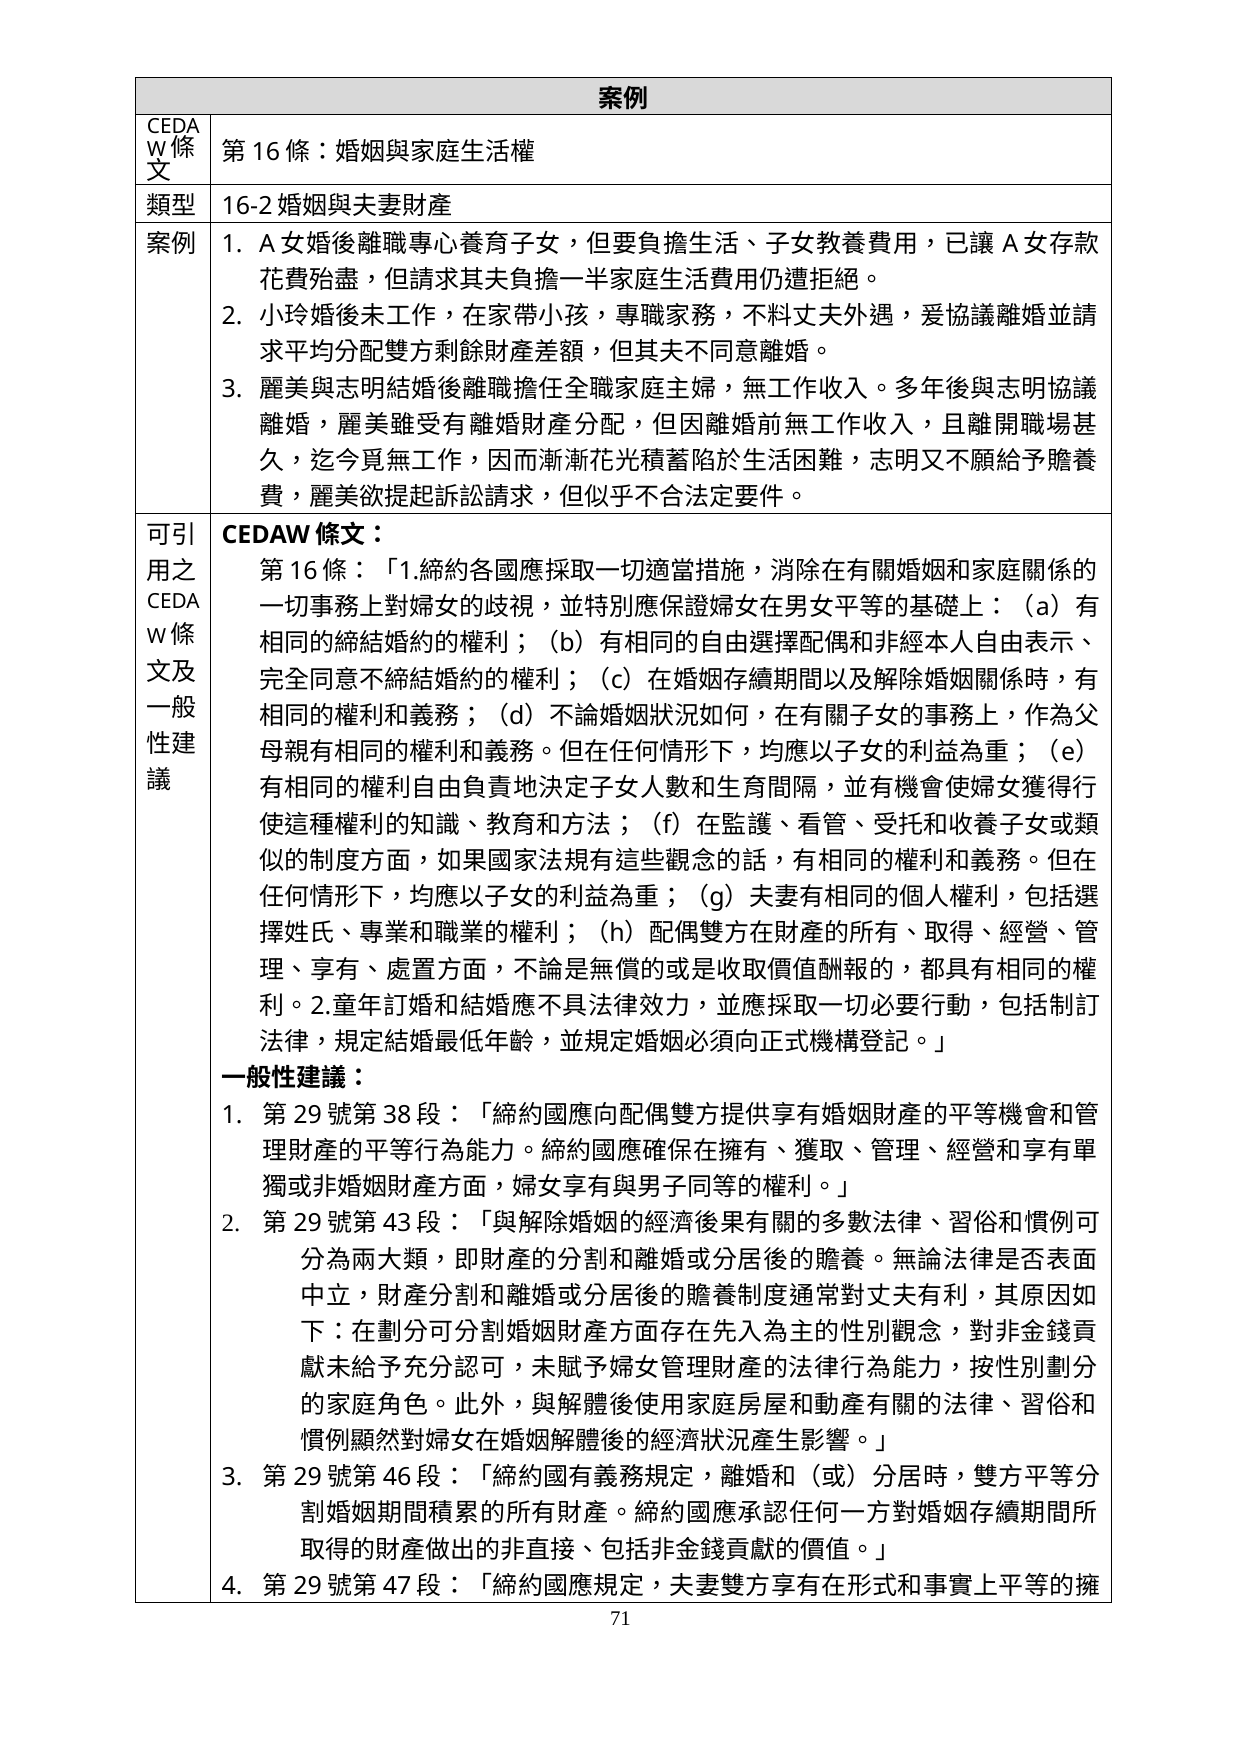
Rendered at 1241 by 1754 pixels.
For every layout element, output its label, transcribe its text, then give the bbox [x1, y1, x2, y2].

table_cell 可引用之CEDAW條文及一般性建議 [136, 514, 210, 1602]
table_cell 案例 [136, 223, 210, 513]
table_header 案例 [136, 78, 1111, 114]
table_cell 16-2婚姻與夫妻財產 [211, 185, 1111, 222]
table_cell CEDAW條文 [136, 115, 210, 184]
table_cell CEDAW條文： 第16條：「1.締約各國應採取一切適當措施，消除在有關婚姻和家庭關係的一切事務上對婦女的歧視，並特別應保證婦女在男女平等的基礎上：（a）有相同的締結婚約的權利；（b）有相同的自由選擇配偶和非經本人自由表示、完全同意不締結婚約的權利；（c）在婚姻存續期間以及解除婚姻關係時，有相同的權利和義務；（d）不論婚姻狀況如何，在有關子女的事務上，作為父母親有相同的權利和義務。但在任何情形下，均應以子女的利益為重；（e）有相同的權利自由負責地決定子女人數和生育間隔，並有機會使婦女獲得行使這種權利的知識、教育和方法；（f）在監護、看管、受托和收養子女或類似的制度方面，如果國家法規有這些觀念的話，有相同的權利和義務。但在任何情形下，均應以子女的利益為重；（g）夫妻有相同的個人權利，包括選擇姓氏、專業和職業的權利；（h）配偶雙方在財產的所有、取得、經營、管理、享有、處置方面，不論是無償的或是收取價值酬報的，都具有相同的權利。2.童年訂婚和結婚應不具法律效力，並應採取一切必要行動，包括制訂法律，規定結婚最低年齡，並規定婚姻必須向正式機構登記。」 一般性建議： 第29號第38段：「締約國應向配偶雙方提供享有婚姻財產的平等機會和管理財產的平等行為能力。締約國應確保在擁有、獲取、管理、經營和享有單獨或非婚姻財產方面，婦女享有與男子同等的權利。」 第29號第43段：「與解除婚姻的經濟後果有關的多數法律、習俗和慣例可分為兩大類，即財產的分割和離婚或分居後的贍養。無論法律是否表面中立，財產分割和離婚或分居後的贍養制度通常對丈夫有利，其原因如下：在劃分可分割婚姻財產方面存在先入為主的性別觀念，對非金錢貢獻未給予充分認可，未賦予婦女管理財產的法律行為能力，按性別劃分的家庭角色。此外，與解體後使用家庭房屋和動產有關的法律、習俗和慣例顯然對婦女在婚姻解體後的經濟狀況產生影響。」 第29號第46段：「締約國有義務規定，離婚和（或）分居時，雙方平等分割婚姻期間積累的所有財產。締約國應承認任何一方對婚姻存續期間所取得的財產做出的非直接、包括非金錢貢獻的價值。」 第29號第47段：「締約國應規定，夫妻雙方享有在形式和事實上平等的擁 [211, 514, 1111, 1602]
table_cell 第16條：婚姻與家庭生活權 [211, 115, 1111, 184]
table_cell 類型 [136, 185, 210, 222]
table_cell A女婚後離職專心養育子女，但要負擔生活、子女教養費用，已讓A女存款花費殆盡，但請求其夫負擔一半家庭生活費用仍遭拒絕。 小玲婚後未工作，在家帶小孩，專職家務，不料丈夫外遇，爰協議離婚並請求平均分配雙方剩餘財產差額，但其夫不同意離婚。 麗美與志明結婚後離職擔任全職家庭主婦，無工作收入。多年後與志明協議離婚，麗美雖受有離婚財產分配，但因離婚前無工作收入，且離開職場甚久，迄今覓無工作，因而漸漸花光積蓄陷於生活困難，志明又不願給予贍養費，麗美欲提起訴訟請求，但似乎不合法定要件。 [211, 223, 1111, 513]
